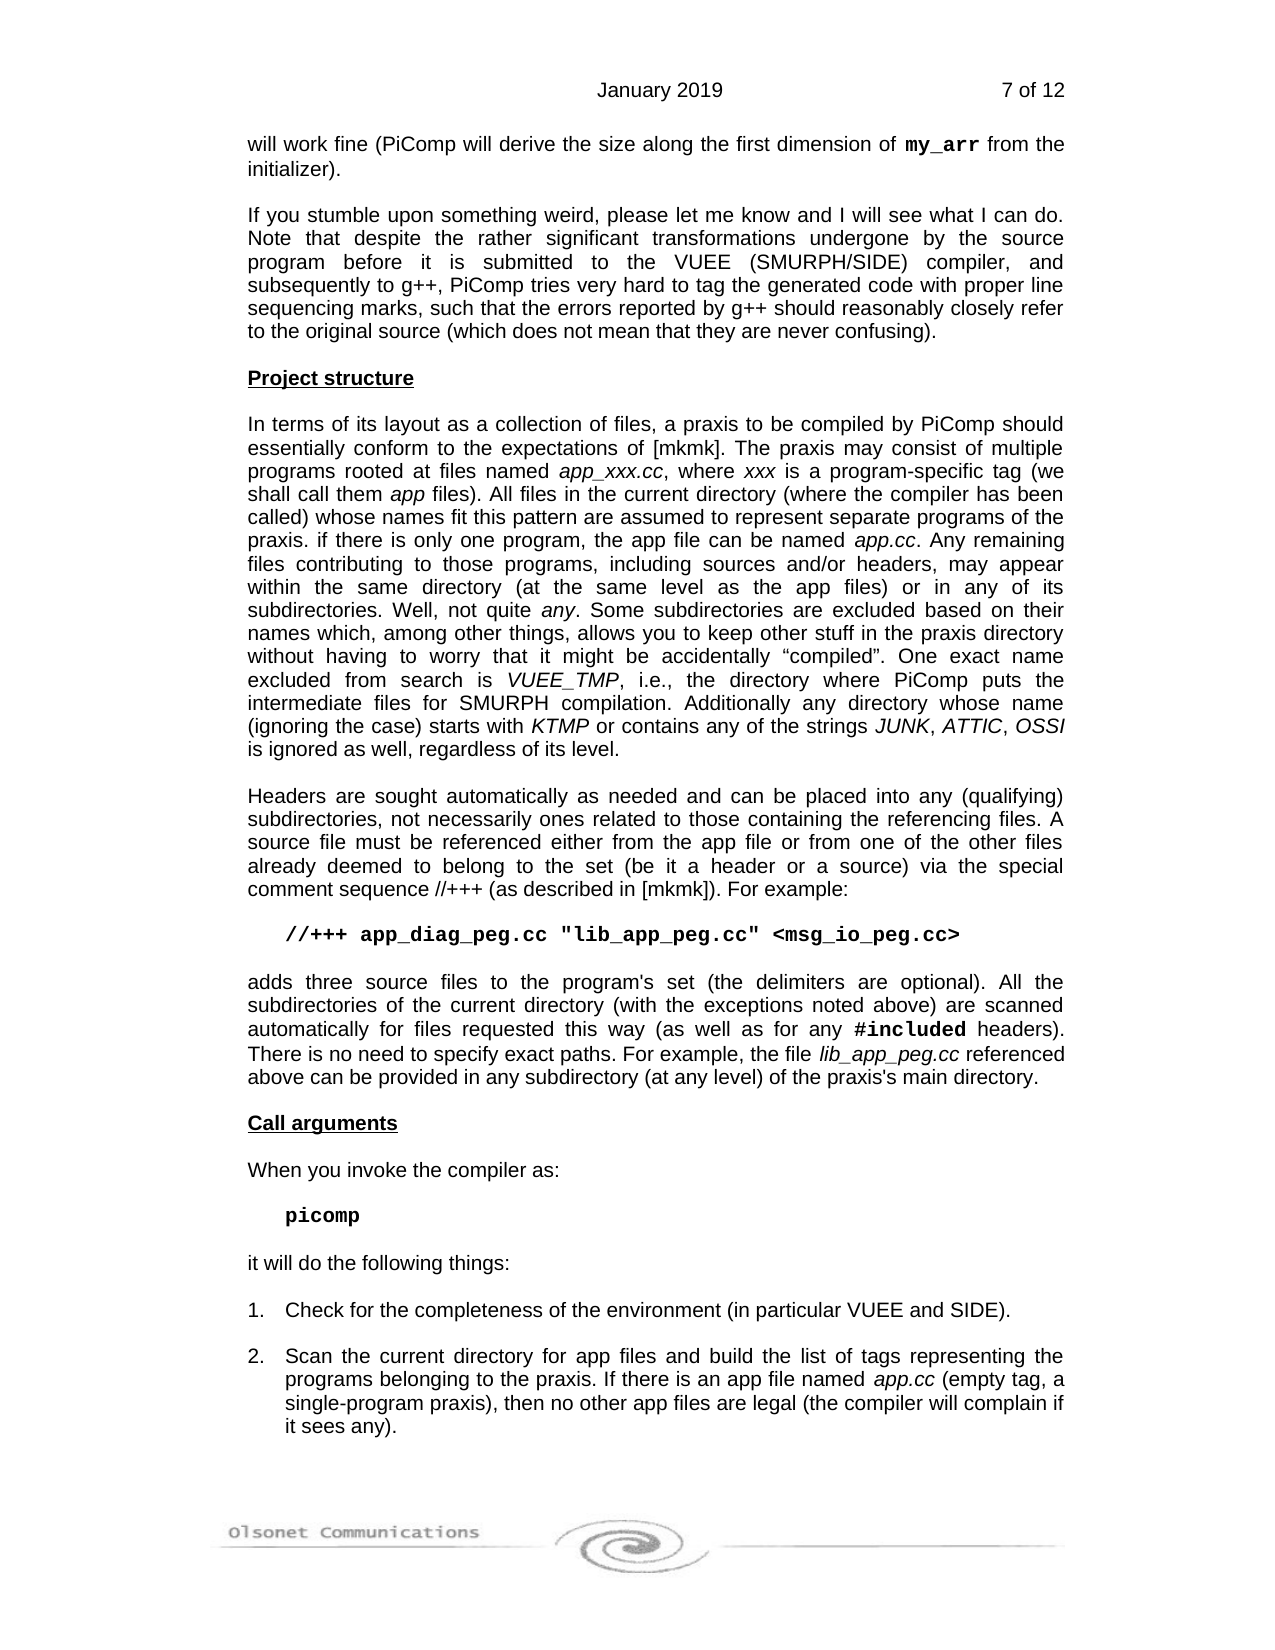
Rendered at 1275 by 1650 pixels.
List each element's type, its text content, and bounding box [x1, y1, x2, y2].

text //+++ app_diag_peg.cc "lib_app_peg.cc" <msg_io_peg.cc> [285, 924, 1065, 947]
text will work fine (PiComp will derive the size along the first dimension of my_arr from the initializer). [247, 132, 1065, 181]
text picomp [285, 1205, 1065, 1228]
text In terms of its layout as a collection of files, a praxis to be compiled by PiComp should essentially conform to the expectations of [mkmk]. The praxis may consist of multiple programs rooted at files named app_xxx.cc, where xxx is a program-specific tag (we shall call them app files). All files in the current directory (where the compiler has been called) whose names fit this pattern are assumed to represent separate programs of the praxis. if there is only one program, the app file can be named app.cc. Any remaining files contributing to those programs, including sources and/or headers, may appear within the same directory (at the same level as the app files) or in any of its subdirectories. Well, not quite any. Some subdirectories are excluded based on their names which, among other things, allows you to keep other stuff in the praxis directory without having to worry that it might be accidentally “compiled”. One exact name excluded from search is VUEE_TMP, i.e., the directory where PiComp puts the intermediate files for SMURPH compilation. Additionally any directory whose name (ignoring the case) starts with KTMP or contains any of the strings JUNK, ATTIC, OSSI is ignored as well, regardless of its level. [247, 413, 1065, 761]
text If you stumble upon something weird, please let me know and I will see what I can do. Note that despite the rather significant transformations undergone by the source program before it is submitted to the VUEE (SMURPH/SIDE) compiler, and subsequently to g++, PiComp tries very hard to tag the generated code with proper line sequencing marks, such that the errors reported by g++ should reasonably closely refer to the original source (which does not mean that they are never confusing). [247, 204, 1065, 343]
text When you invoke the compiler as: [247, 1158, 1065, 1182]
text adds three source files to the program's set (the delimiters are optional). All the subdirectories of the current directory (with the exceptions noted above) are scanned automatically for files requested this way (as well as for any #included headers). There is no need to specify exact paths. For example, the file lib_app_peg.cc referenced above can be provided in any subdirectory (at any level) of the praxis's main directory. [247, 971, 1065, 1089]
picture [210, 1504, 1065, 1596]
subtitle Project structure [247, 366, 1065, 389]
list Check for the completeness of the environment (in particular VUEE and SIDE). [247, 1298, 1065, 1321]
list Scan the current directory for app files and build the list of tags representing the programs belonging to the praxis. If there is an app file named app.cc (empty tag, a single-program praxis), then no other app files are legal (the compiler will complain if it sees any). [247, 1345, 1065, 1438]
subtitle Call arguments [247, 1112, 1065, 1135]
text it will do the following things: [247, 1252, 1065, 1275]
text Headers are sought automatically as needed and can be placed into any (qualifying) subdirectories, not necessarily ones related to those containing the referencing files. A source file must be referenced either from the app file or from one of the other files already deemed to belong to the set (be it a header or a source) via the special comment sequence //+++ (as described in [mkmk]). For example: [247, 784, 1065, 901]
